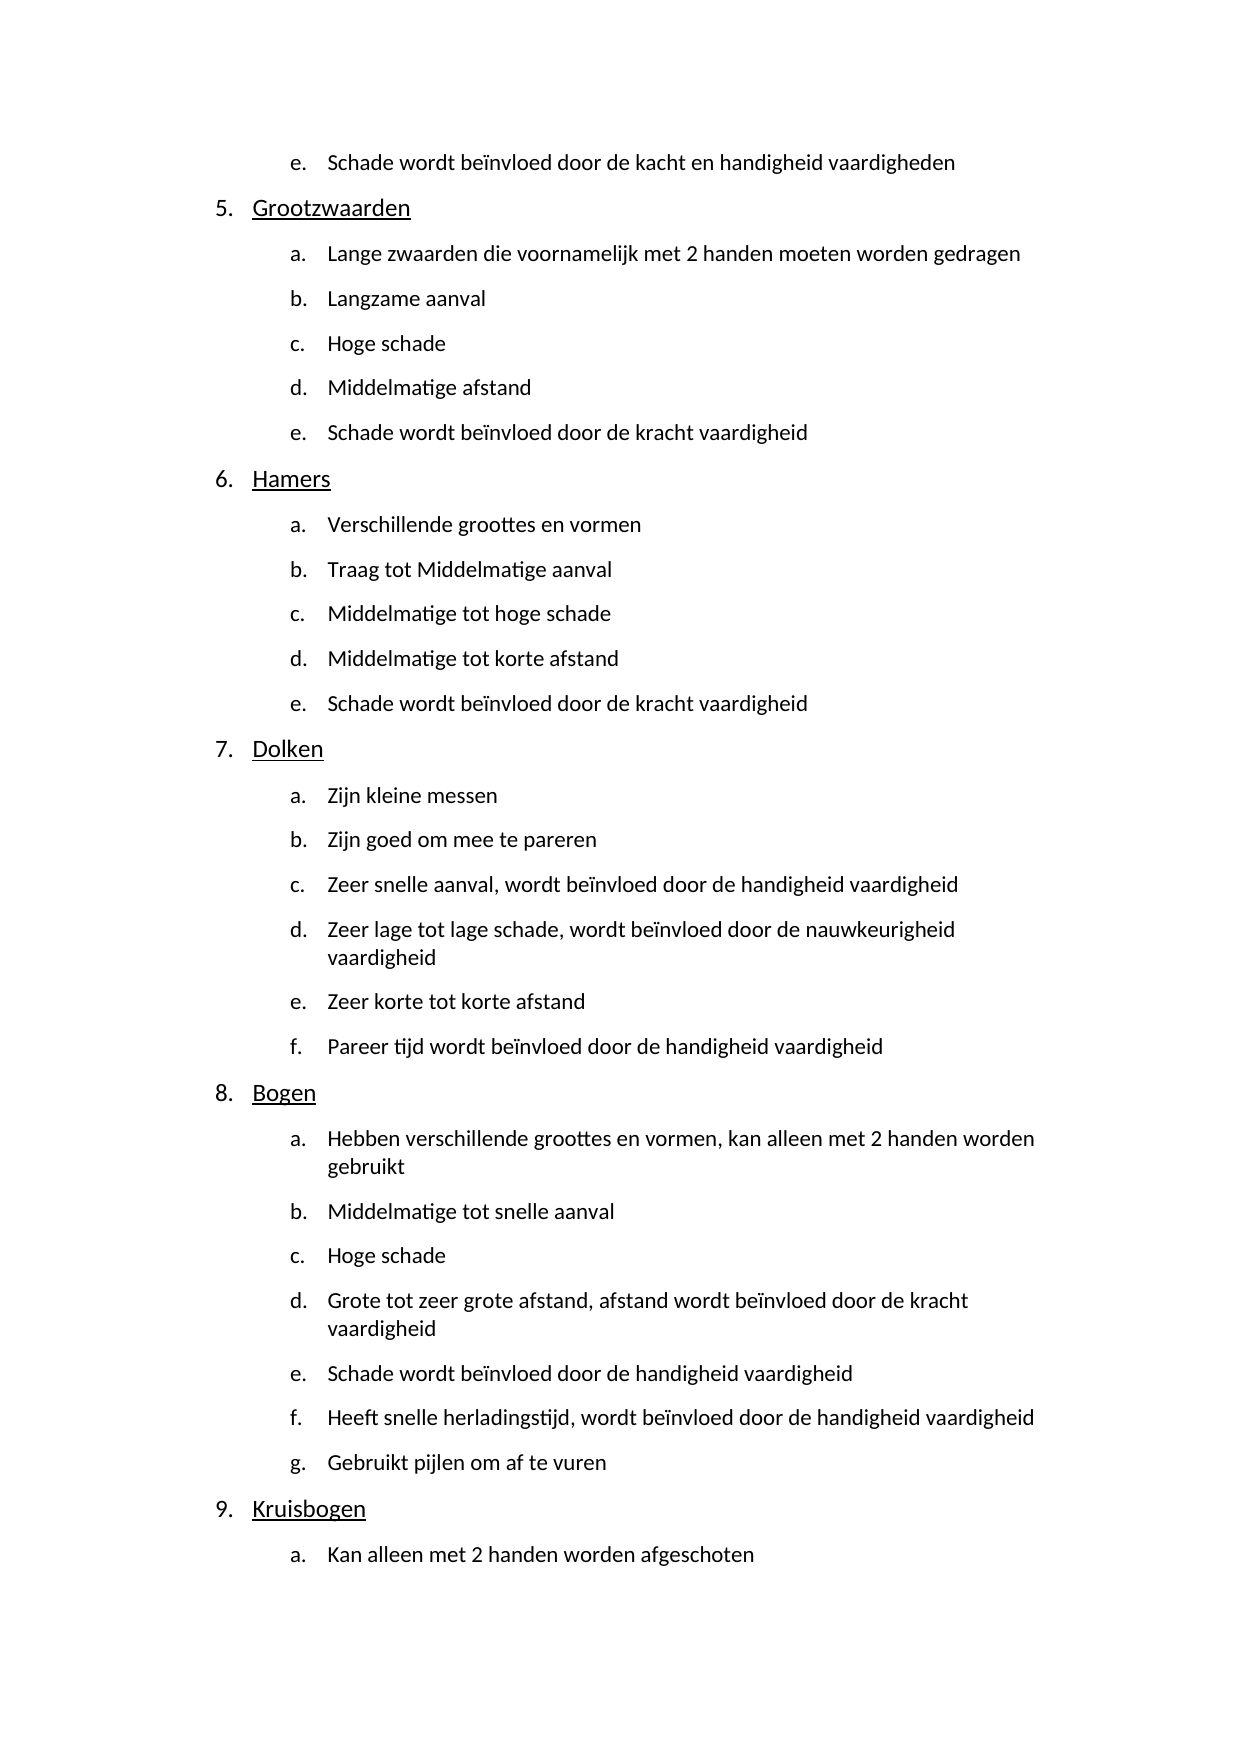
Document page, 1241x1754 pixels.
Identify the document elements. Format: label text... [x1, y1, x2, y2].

list Hoge schade [290, 329, 1063, 357]
list Gebruikt pijlen om af te vuren [290, 1448, 1063, 1476]
list Middelmatige afstand [290, 373, 1063, 402]
list Kan alleen met 2 handen worden afgeschoten [290, 1540, 1063, 1568]
list Schade wordt beïnvloed door de kracht vaardigheid [290, 418, 1063, 446]
list Bogen [215, 1077, 1063, 1107]
list Middelmatige tot korte afstand [290, 644, 1063, 672]
list Langzame aanval [290, 284, 1063, 312]
list Lange zwaarden die voornamelijk met 2 handen moeten worden gedragen [290, 239, 1063, 267]
list Hamers [215, 463, 1063, 493]
list Grote tot zeer grote afstand, afstand wordt beïnvloed door de kracht vaardigheid [290, 1286, 1063, 1342]
list Kruisbogen [215, 1493, 1063, 1523]
list Zeer snelle aanval, wordt beïnvloed door de handigheid vaardigheid [290, 870, 1063, 898]
list Verschillende groottes en vormen [290, 510, 1063, 538]
list Hebben verschillende groottes en vormen, kan alleen met 2 handen worden gebruikt [290, 1124, 1063, 1180]
list Pareer tijd wordt beïnvloed door de handigheid vaardigheid [290, 1032, 1063, 1060]
list Middelmatige tot hoge schade [290, 599, 1063, 627]
list Schade wordt beïnvloed door de handigheid vaardigheid [290, 1359, 1063, 1387]
list Hoge schade [290, 1241, 1063, 1269]
list Zijn goed om mee te pareren [290, 825, 1063, 853]
list Heeft snelle herladingstijd, wordt beïnvloed door de handigheid vaardigheid [290, 1403, 1063, 1432]
list Middelmatige tot snelle aanval [290, 1197, 1063, 1225]
list Schade wordt beïnvloed door de kracht vaardigheid [290, 689, 1063, 717]
list Zeer lage tot lage schade, wordt beïnvloed door de nauwkeurigheid vaardigheid [290, 915, 1063, 971]
list Dolken [215, 733, 1063, 764]
list Schade wordt beïnvloed door de kacht en handigheid vaardigheden [290, 148, 1063, 176]
list Zeer korte tot korte afstand [290, 987, 1063, 1016]
list Traag tot Middelmatige aanval [290, 555, 1063, 583]
list Zijn kleine messen [290, 781, 1063, 809]
list Grootzwaarden [215, 192, 1063, 223]
